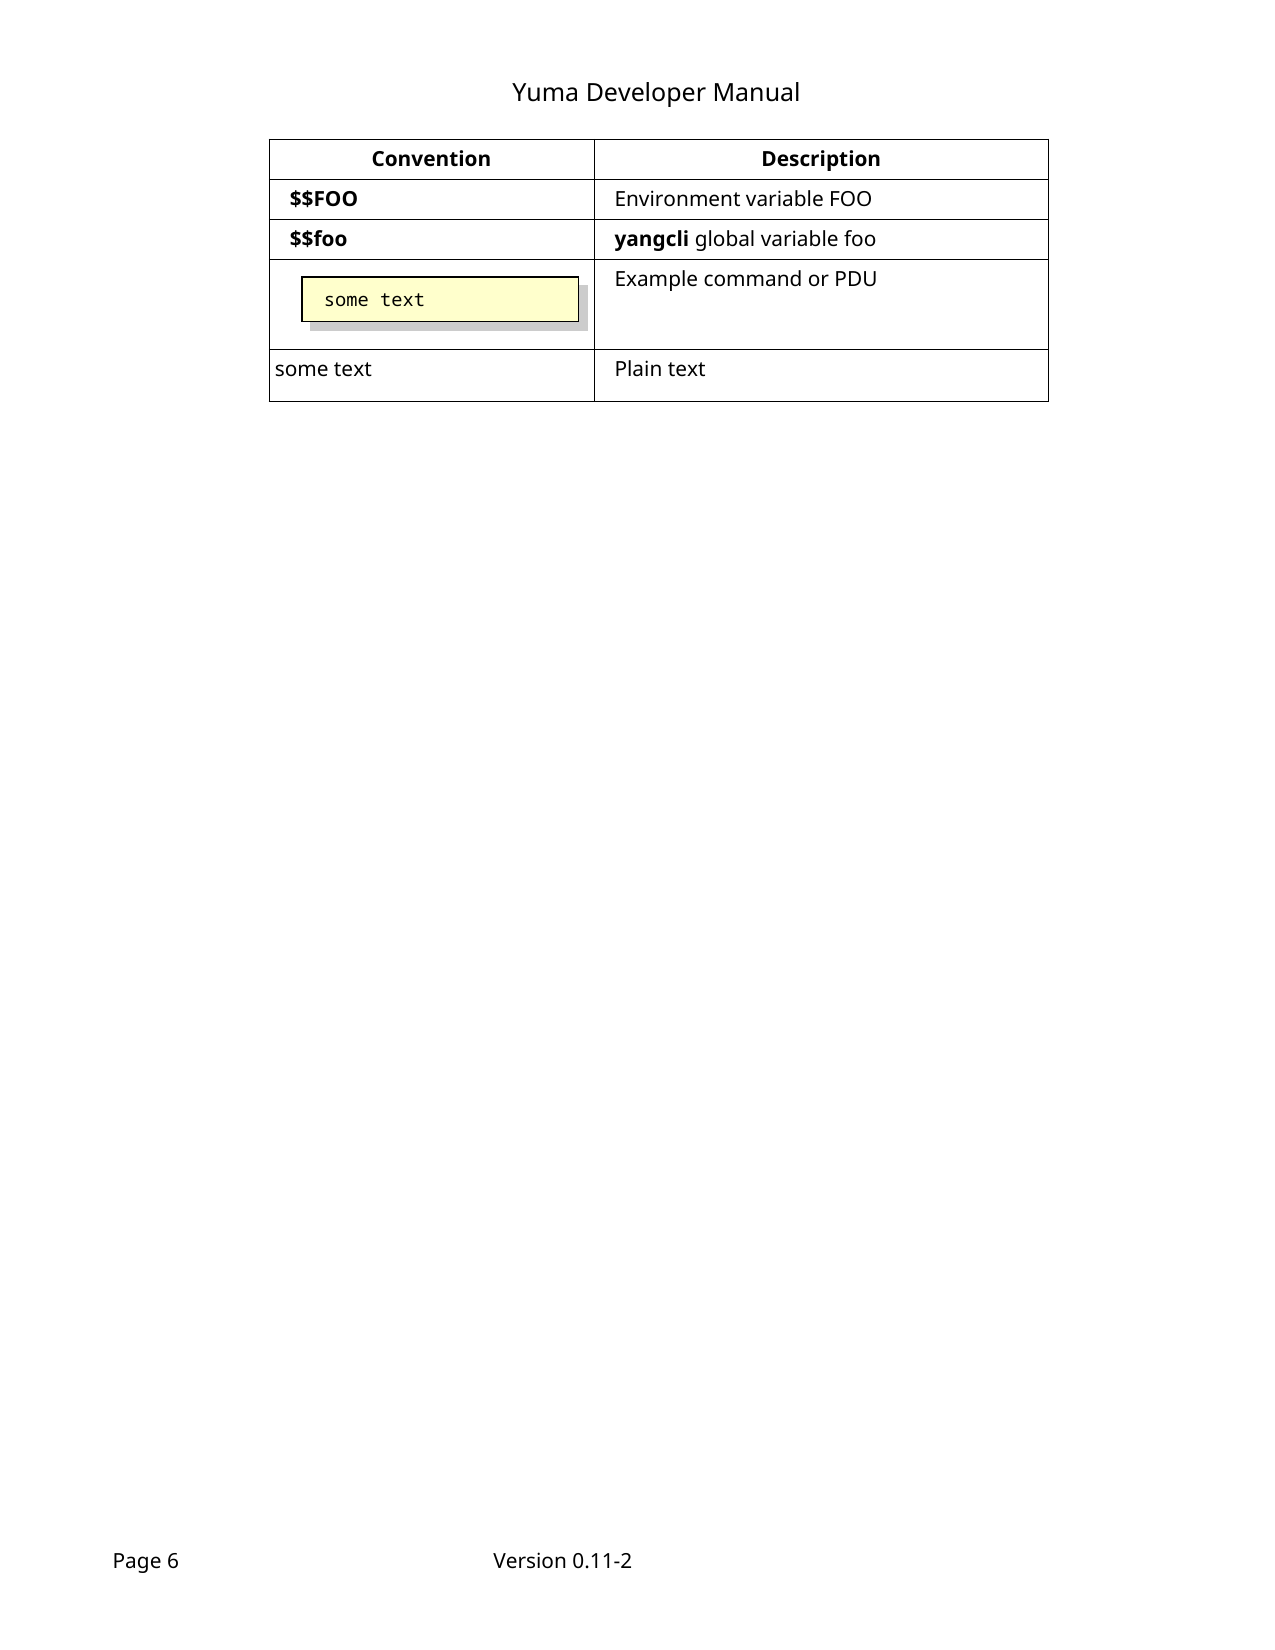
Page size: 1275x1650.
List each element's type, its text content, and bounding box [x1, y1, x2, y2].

table_cell Plain text [595, 350, 1048, 401]
table_header Description [595, 140, 1048, 178]
table_cell Example command or PDU [595, 260, 1048, 348]
table_cell some text [270, 260, 594, 348]
table_cell $$FOO [270, 180, 594, 218]
table_header Convention [270, 140, 594, 178]
table_cell $$foo [270, 220, 594, 258]
table_cell some text [270, 350, 594, 401]
table_cell Environment variable FOO [595, 180, 1048, 218]
table_cell yangcli global variable foo [595, 220, 1048, 258]
